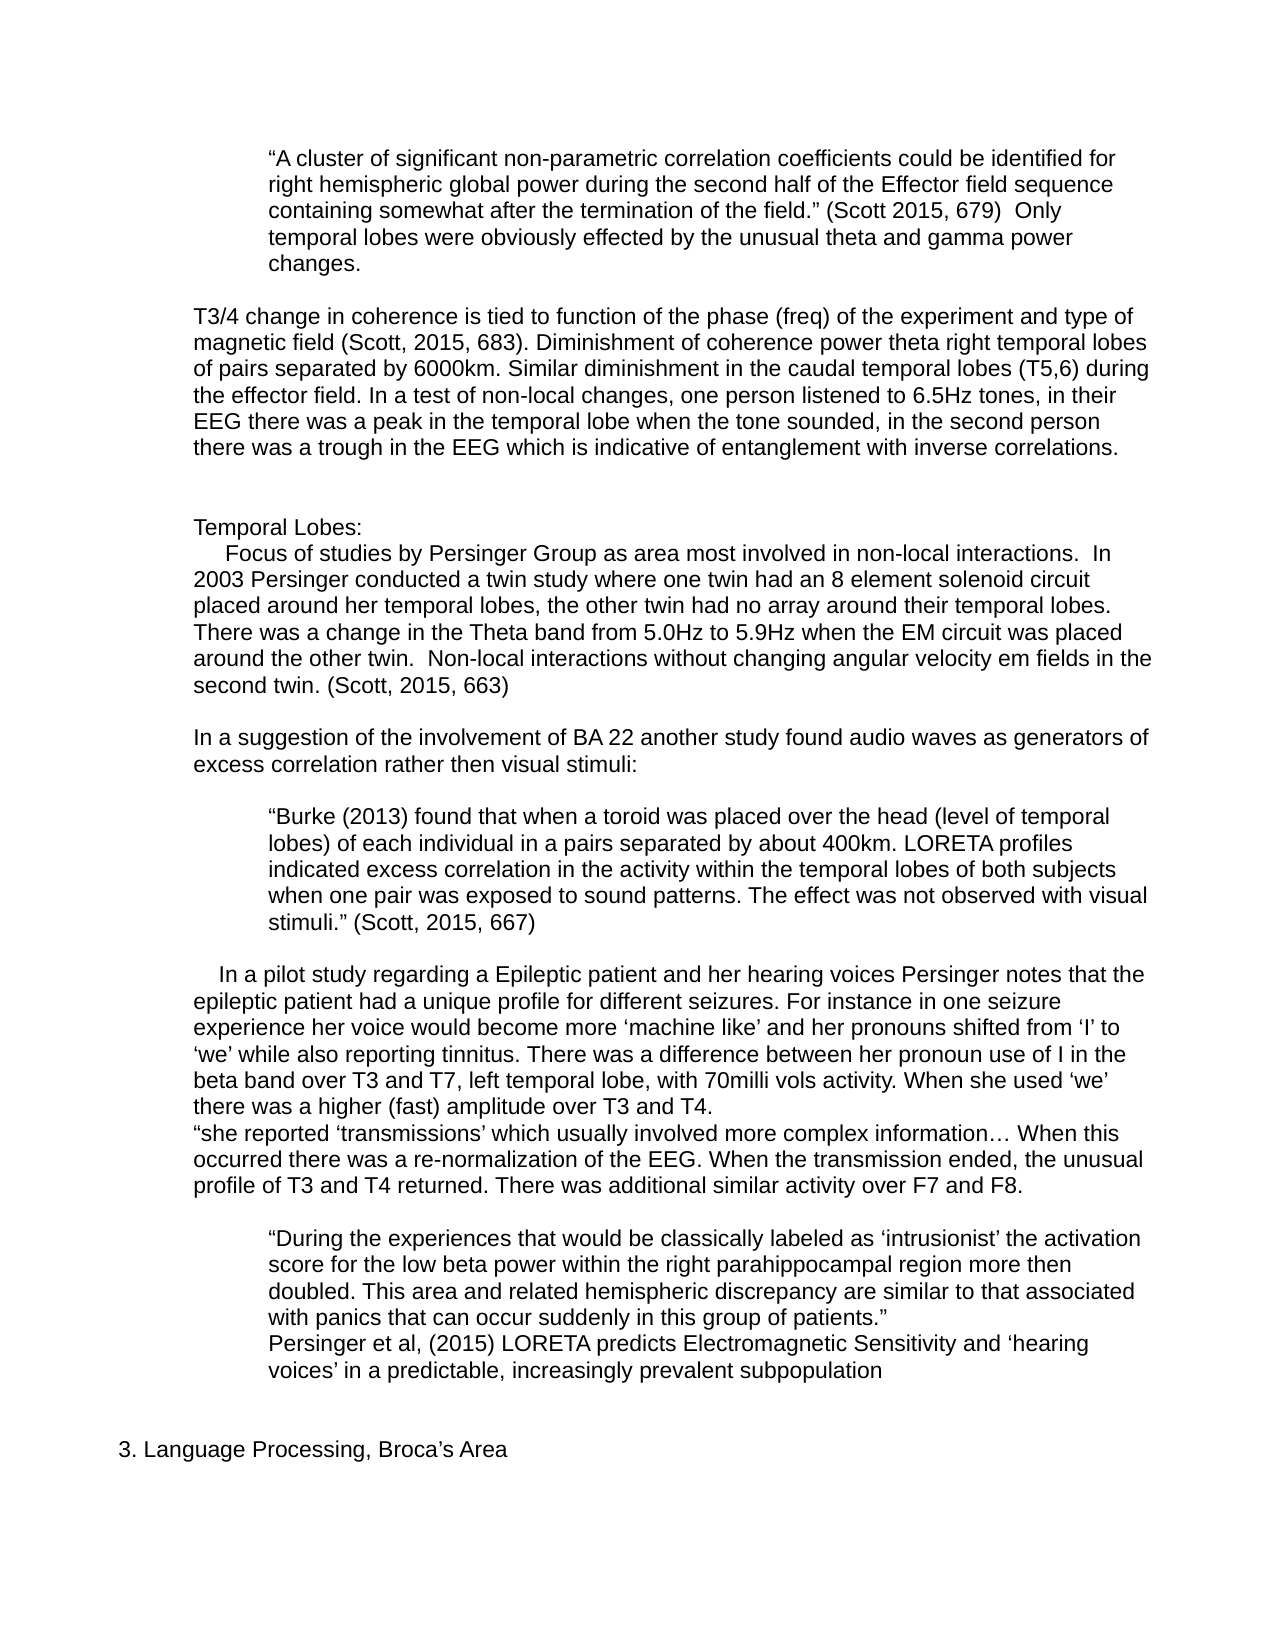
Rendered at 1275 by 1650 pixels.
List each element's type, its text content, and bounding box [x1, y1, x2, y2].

text “Burke (2013) found that when a toroid was placed over the head (level of temporal lobes) of each individual in a pairs separated by about 400km. LORETA profiles indicated excess correlation in the activity within the temporal lobes of both subjects when one pair was exposed to sound patterns. The effect was not observed with visual stimuli.” (Scott, 2015, 667) [268, 803, 1157, 935]
text In a pilot study regarding a Epileptic patient and her hearing voices Persinger notes that the epileptic patient had a unique profile for different seizures. For instance in one seizure experience her voice would become more ‘machine like’ and her pronouns shifted from ‘I’ to ‘we’ while also reporting tinnitus. There was a difference between her pronoun use of I in the beta band over T3 and T7, left temporal lobe, with 70milli vols activity. When she used ‘we’ there was a higher (fast) amplitude over T3 and T4. [193, 961, 1157, 1119]
text Temporal Lobes: [193, 513, 1157, 540]
text Persinger et al, (2015) LORETA predicts Electromagnetic Sensitivity and ‘hearing voices’ in a predictable, increasingly prevalent subpopulation [268, 1330, 1157, 1383]
text “During the experiences that would be classically labeled as ‘intrusionist’ the activation score for the low beta power within the right parahippocampal region more then doubled. This area and related hemispheric discrepancy are similar to that associated with panics that can occur suddenly in this group of patients.” [268, 1225, 1157, 1330]
text Focus of studies by Persinger Group as area most involved in non-local interactions. In 2003 Persinger conducted a twin study where one twin had an 8 element solenoid circuit placed around her temporal lobes, the other twin had no array around their temporal lobes. There was a change in the Theta band from 5.0Hz to 5.9Hz when the EM circuit was placed around the other twin. Non-local interactions without changing angular velocity em fields in the second twin. (Scott, 2015, 663) [193, 540, 1157, 698]
text T3/4 change in coherence is tied to function of the phase (freq) of the experiment and type of magnetic field (Scott, 2015, 683). Diminishment of coherence power theta right temporal lobes of pairs separated by 6000km. Similar diminishment in the caudal temporal lobes (T5,6) during the effector field. In a test of non-local changes, one person listened to 6.5Hz tones, in their EEG there was a peak in the temporal lobe when the tone sounded, in the second person there was a trough in the EEG which is indicative of entanglement with inverse correlations. [193, 303, 1157, 461]
text “she reported ‘transmissions’ which usually involved more complex information… When this occurred there was a re-normalization of the EEG. When the transmission ended, the unusual profile of T3 and T4 returned. There was additional similar activity over F7 and F8. [193, 1119, 1157, 1199]
text In a suggestion of the involvement of BA 22 another study found audio waves as generators of excess correlation rather then visual stimuli: [193, 724, 1157, 777]
text “A cluster of significant non-parametric correlation coefficients could be identified for right hemispheric global power during the second half of the Effector field sequence containing somewhat after the termination of the field.” (Scott 2015, 679) Only temporal lobes were obviously effected by the unusual theta and gamma power changes. [268, 144, 1157, 276]
text 3. Language Processing, Broca’s Area [118, 1436, 1157, 1462]
